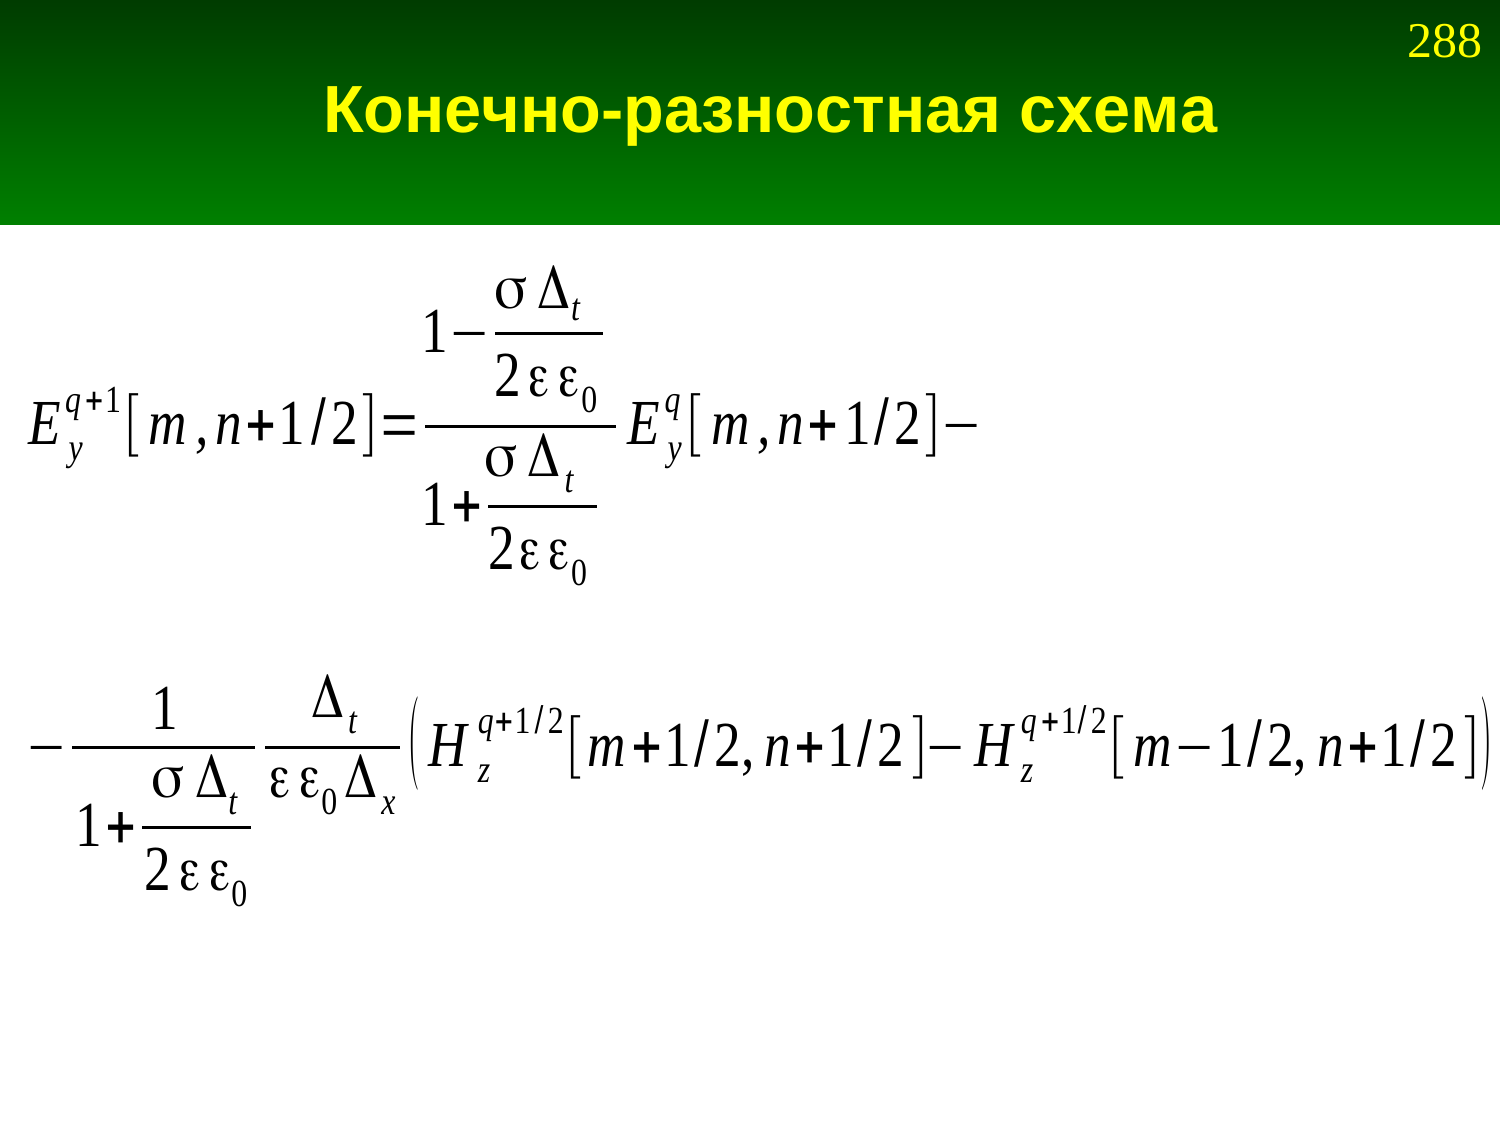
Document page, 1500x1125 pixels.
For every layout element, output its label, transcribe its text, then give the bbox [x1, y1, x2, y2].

title Конечно-разностная схема [100, 7, 1441, 204]
chart [11, 259, 1500, 914]
